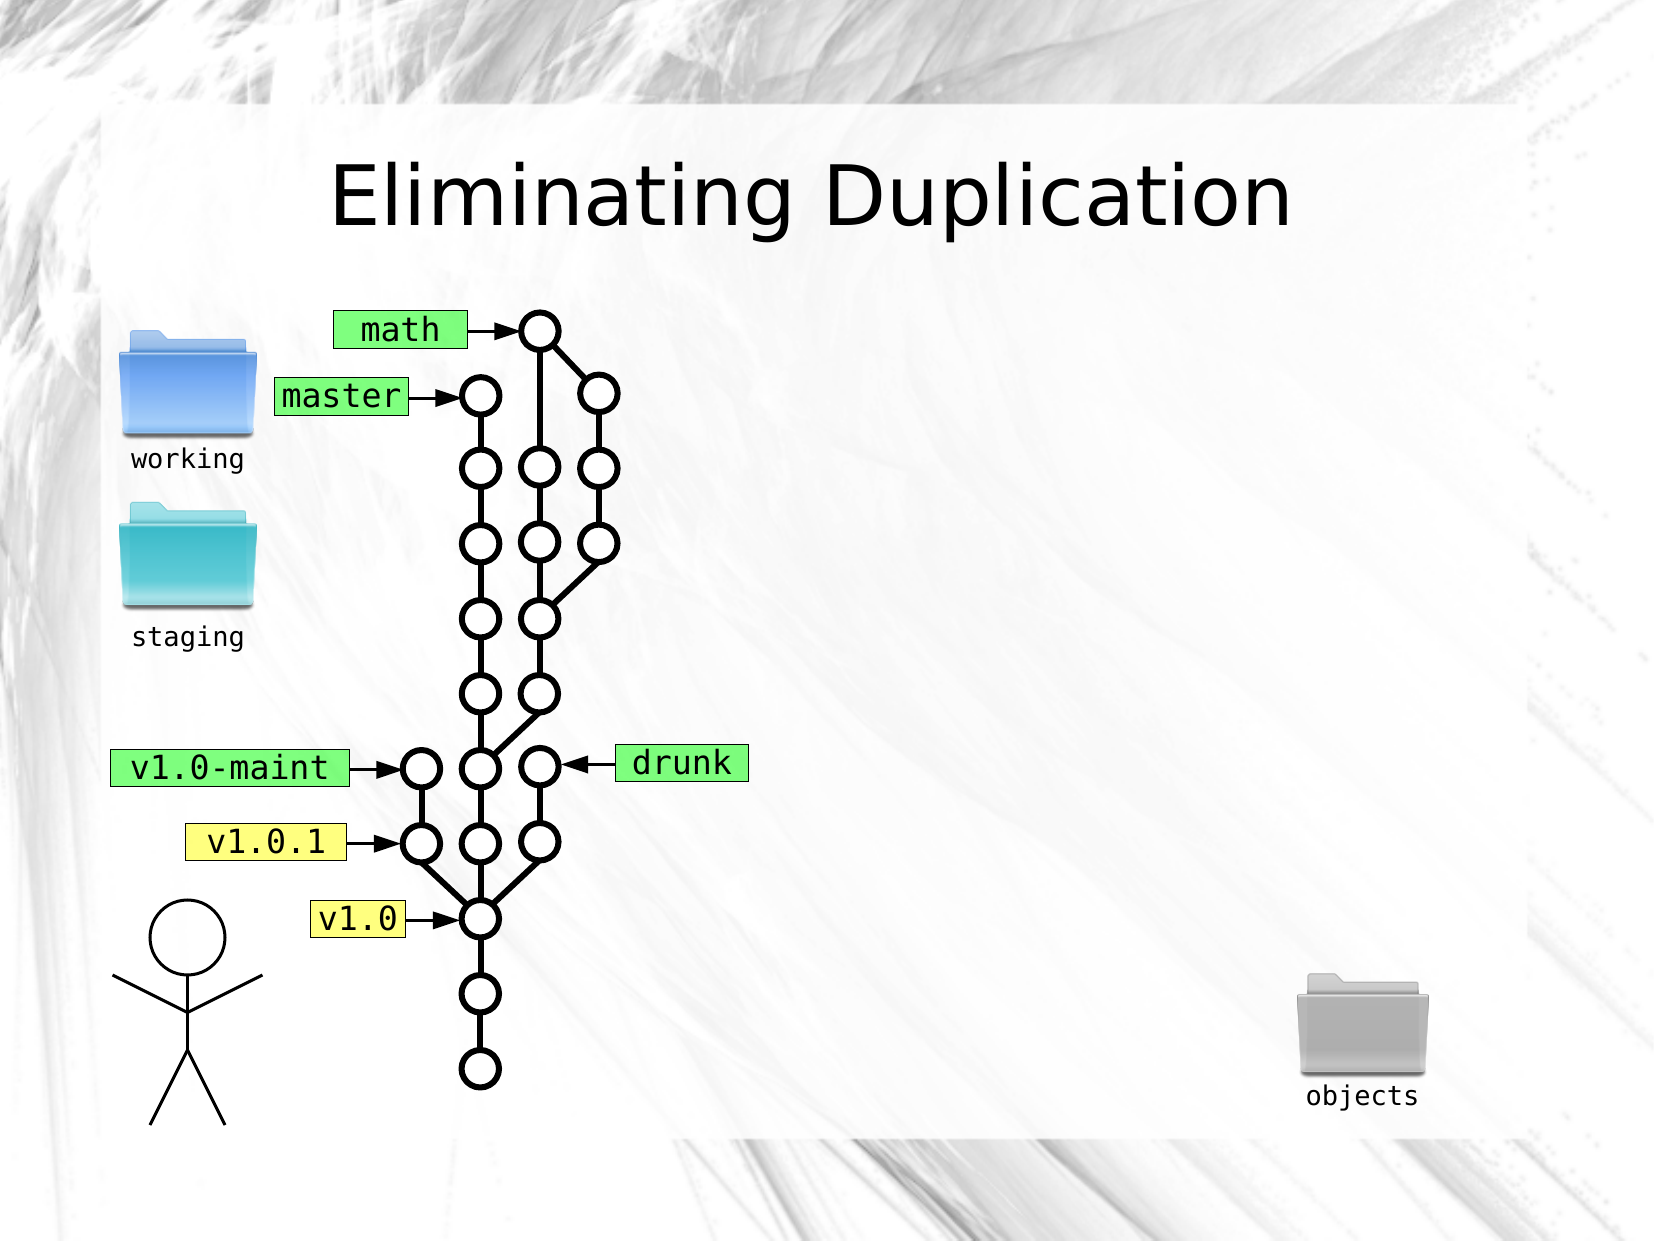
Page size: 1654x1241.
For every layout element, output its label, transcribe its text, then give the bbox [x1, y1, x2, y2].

text_box math [333, 310, 468, 349]
text_box [520, 523, 559, 561]
text_box working [116, 436, 260, 483]
text_box [461, 975, 500, 1013]
text_box drunk [615, 744, 749, 782]
picture [0, 0, 1654, 1241]
text_box master [274, 377, 409, 416]
text_box [580, 524, 618, 562]
text_box v1.0 [310, 900, 406, 938]
text_box [580, 374, 618, 412]
text_box [520, 448, 559, 486]
text_box [461, 750, 500, 788]
text_box [461, 1050, 500, 1088]
text_box [521, 823, 559, 861]
text_box [461, 377, 500, 415]
text_box staging [116, 613, 260, 660]
text_box [521, 312, 559, 350]
text_box [521, 747, 559, 786]
title Eliminating Duplication [118, 112, 1506, 281]
text_box [461, 525, 500, 563]
text_box [461, 900, 500, 938]
text_box [580, 449, 618, 487]
text_box objects [1290, 1073, 1452, 1126]
text_box [520, 600, 559, 638]
text_box [461, 449, 500, 487]
text_box [402, 825, 441, 863]
text_box [461, 675, 500, 713]
text_box v1.0-maint [110, 749, 350, 787]
text_box [461, 825, 500, 863]
text_box v1.0.1 [185, 823, 347, 861]
text_box [402, 750, 441, 788]
text_box [461, 600, 500, 638]
text_box [520, 675, 559, 713]
